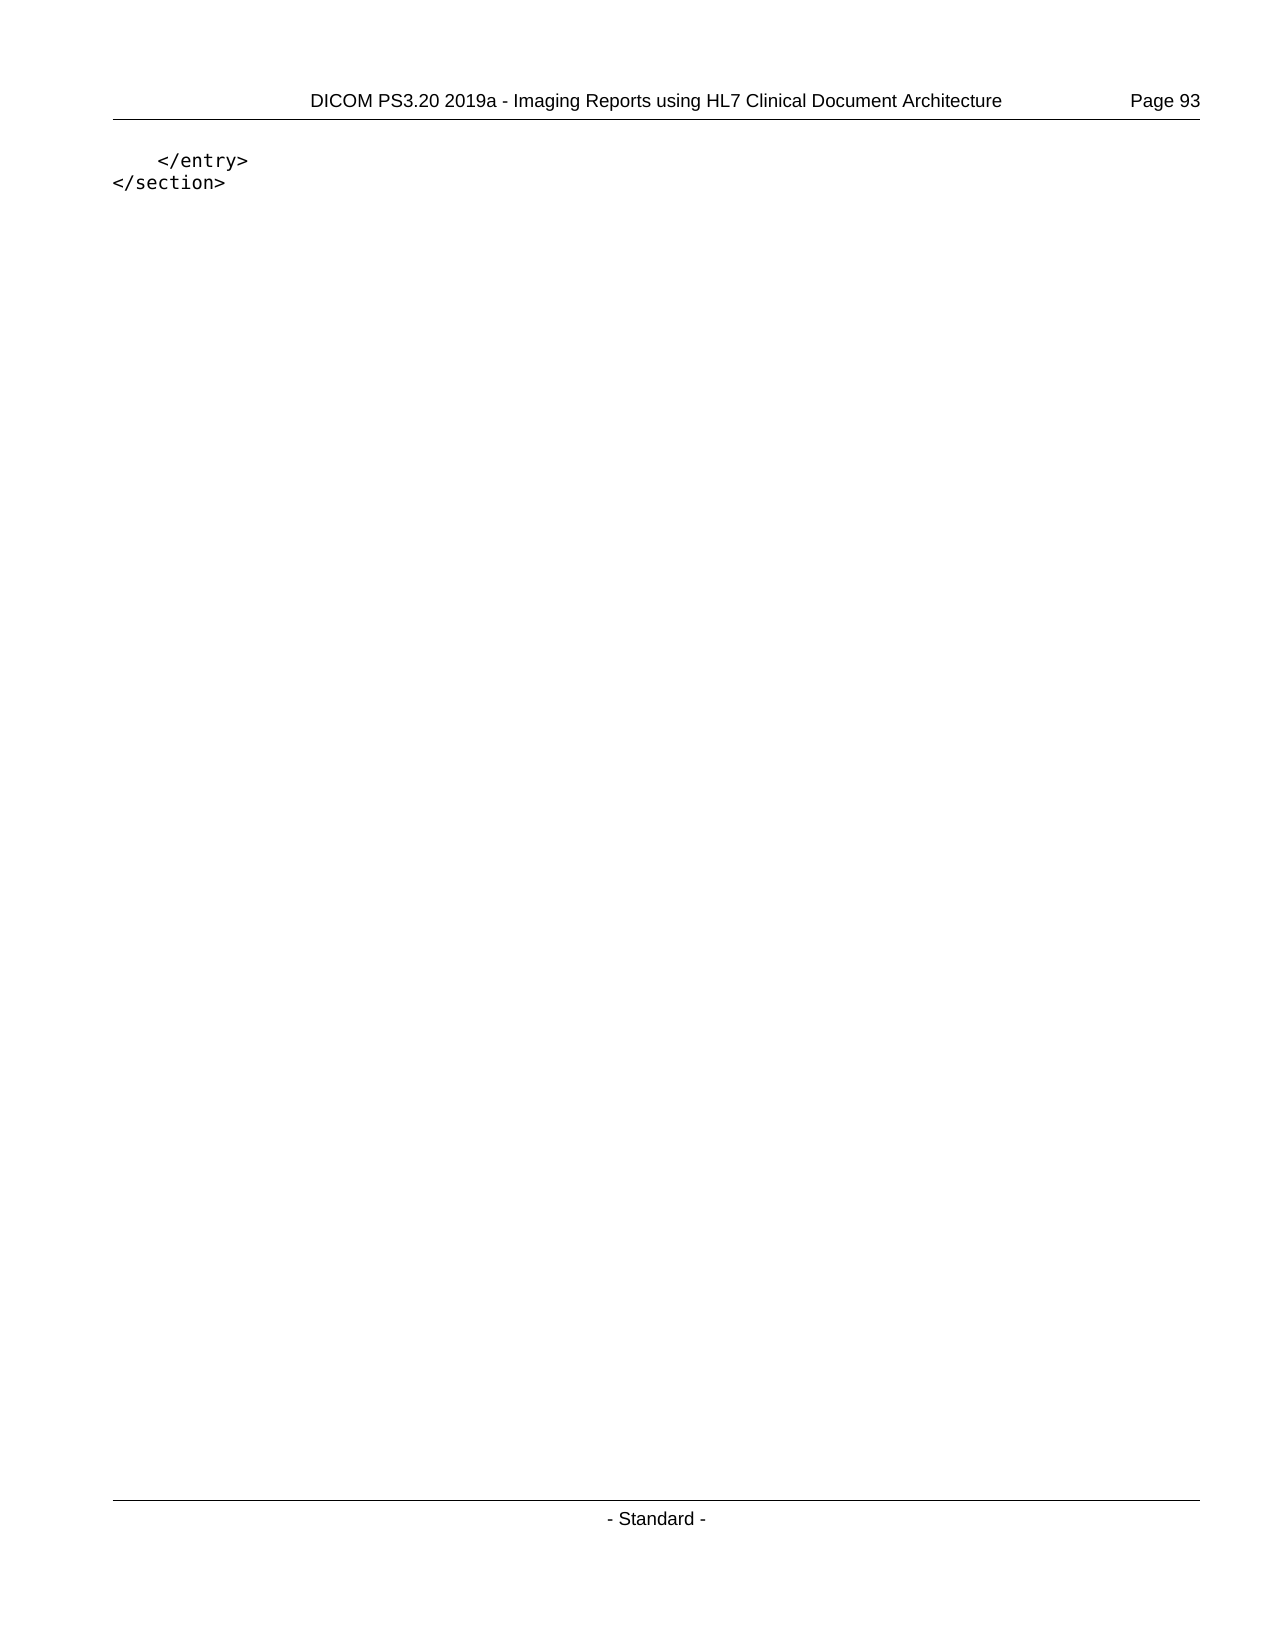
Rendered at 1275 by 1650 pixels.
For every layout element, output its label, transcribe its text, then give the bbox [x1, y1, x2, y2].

text </entry> </section> [112, 150, 1200, 194]
